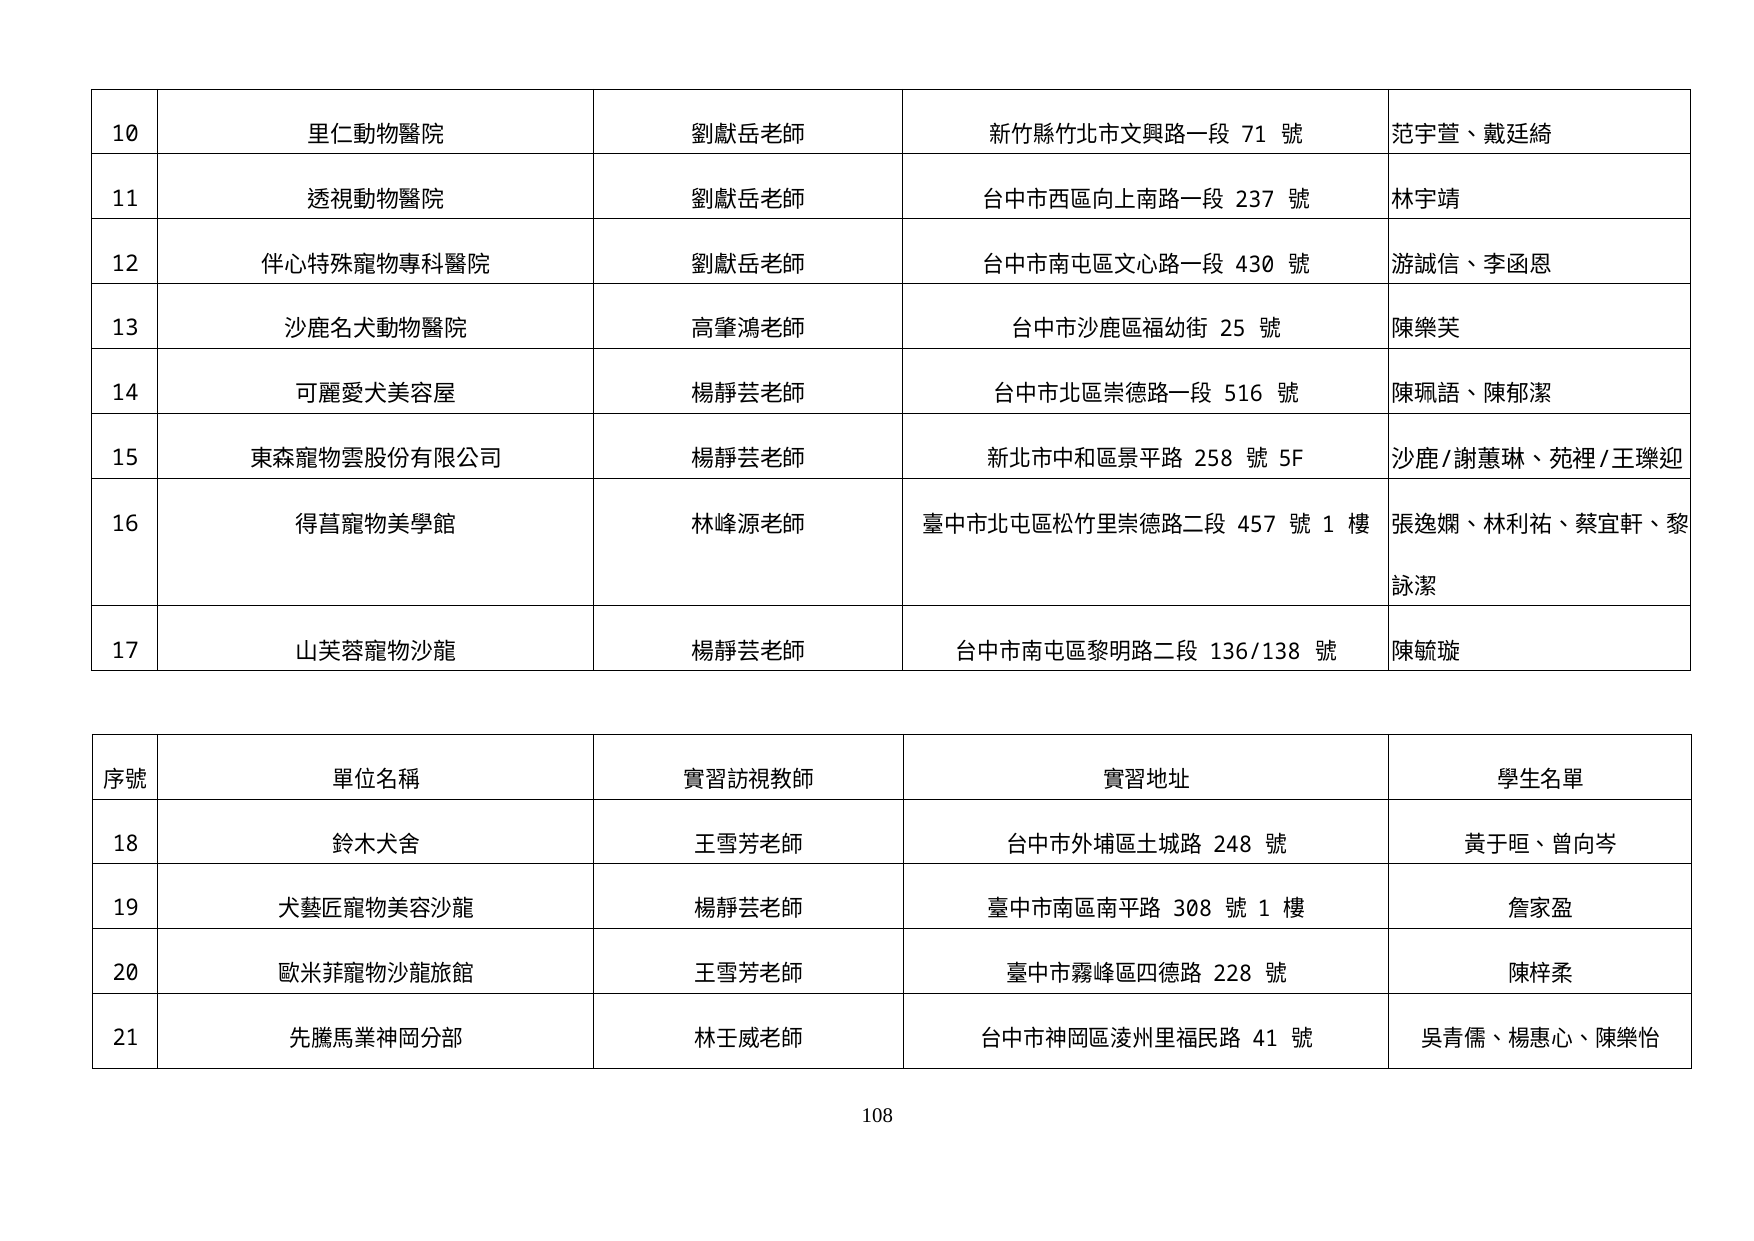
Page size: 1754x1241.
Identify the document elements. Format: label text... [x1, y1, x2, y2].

table_cell 透視動物醫院 [158, 154, 593, 218]
table_cell 林宇靖 [1389, 154, 1690, 218]
table_cell 楊靜芸老師 [594, 349, 902, 413]
table_cell 游誠信、李函恩 [1389, 219, 1690, 283]
table_cell 臺中市霧峰區四德路 228 號 [904, 929, 1388, 992]
table_cell 19 [93, 864, 157, 928]
table_cell 臺中市北屯區松竹里崇德路二段 457 號 1 樓 [903, 479, 1388, 605]
table_header 單位名稱 [158, 735, 593, 798]
table_header 實習地址 [904, 735, 1388, 798]
table_cell 臺中市南區南平路 308 號 1 樓 [904, 864, 1388, 928]
table_cell 歐米菲寵物沙龍旅館 [158, 929, 593, 992]
table_cell 可麗愛犬美容屋 [158, 349, 593, 413]
table_cell 林峰源老師 [594, 479, 902, 605]
table_cell 14 [92, 349, 157, 413]
table_cell 東森寵物雲股份有限公司 [158, 414, 593, 478]
table_cell 18 [93, 800, 157, 863]
table_cell 15 [92, 414, 157, 478]
table_cell 17 [92, 606, 157, 670]
table_cell 林壬威老師 [594, 994, 903, 1068]
table_cell 13 [92, 284, 157, 348]
table_cell 楊靜芸老師 [594, 606, 902, 670]
table_cell 台中巿外埔區土城路 248 號 [904, 800, 1388, 863]
table_cell 沙鹿/謝蕙琳、苑裡/王瓅迎 [1389, 414, 1690, 478]
table_cell 新北市中和區景平路 258 號 5F [903, 414, 1388, 478]
table_cell 台中市神岡區淩州里福民路 41 號 [904, 994, 1388, 1068]
table_cell 范宇萱、戴廷綺 [1389, 90, 1690, 153]
table_cell 劉獻岳老師 [594, 154, 902, 218]
table_cell 山芙蓉寵物沙龍 [158, 606, 593, 670]
table_cell 先騰馬業神岡分部 [158, 994, 593, 1068]
table_cell 犬藝匠寵物美容沙龍 [158, 864, 593, 928]
table_header 序號 [93, 735, 157, 798]
table_cell 得菖寵物美學館 [158, 479, 593, 605]
table_cell 台中市南屯區黎明路二段 136/138 號 [903, 606, 1388, 670]
table_cell 21 [93, 994, 157, 1068]
table_cell 吳青儒、楊惠心、陳樂怡 [1389, 994, 1691, 1068]
table_cell 台中市西區向上南路一段 237 號 [903, 154, 1388, 218]
table_cell 台中市沙鹿區福幼街 25 號 [903, 284, 1388, 348]
table_cell 陳樂芙 [1389, 284, 1690, 348]
table_cell 黃于晅、曾向岑 [1389, 800, 1691, 863]
table_header 學生名單 [1389, 735, 1691, 798]
table_cell 20 [93, 929, 157, 992]
table_cell 王雪芳老師 [594, 800, 903, 863]
table_cell 陳珮語、陳郁潔 [1389, 349, 1690, 413]
table_cell 11 [92, 154, 157, 218]
table_cell 楊靜芸老師 [594, 414, 902, 478]
table_cell 10 [92, 90, 157, 153]
table_cell 16 [92, 479, 157, 605]
table_cell 劉獻岳老師 [594, 90, 902, 153]
table_cell 王雪芳老師 [594, 929, 903, 992]
table_header 實習訪視教師 [594, 735, 903, 798]
table_cell 張逸嫻、林利祐、蔡宜軒、黎詠潔 [1389, 479, 1690, 605]
table_cell 高肇鴻老師 [594, 284, 902, 348]
table_cell 楊靜芸老師 [594, 864, 903, 928]
table_cell 陳毓璇 [1389, 606, 1690, 670]
table_cell 劉獻岳老師 [594, 219, 902, 283]
table_cell 台中市南屯區文心路一段 430 號 [903, 219, 1388, 283]
table_cell 陳梓柔 [1389, 929, 1691, 992]
table_cell 詹家盈 [1389, 864, 1691, 928]
table_cell 鈴木犬舍 [158, 800, 593, 863]
table_cell 伴心特殊寵物專科醫院 [158, 219, 593, 283]
table_cell 里仁動物醫院 [158, 90, 593, 153]
table_cell 新竹縣竹北市文興路一段 71 號 [903, 90, 1388, 153]
table_cell 12 [92, 219, 157, 283]
table_cell 台中市北區崇德路一段 516 號 [903, 349, 1388, 413]
table_cell 沙鹿名犬動物醫院 [158, 284, 593, 348]
